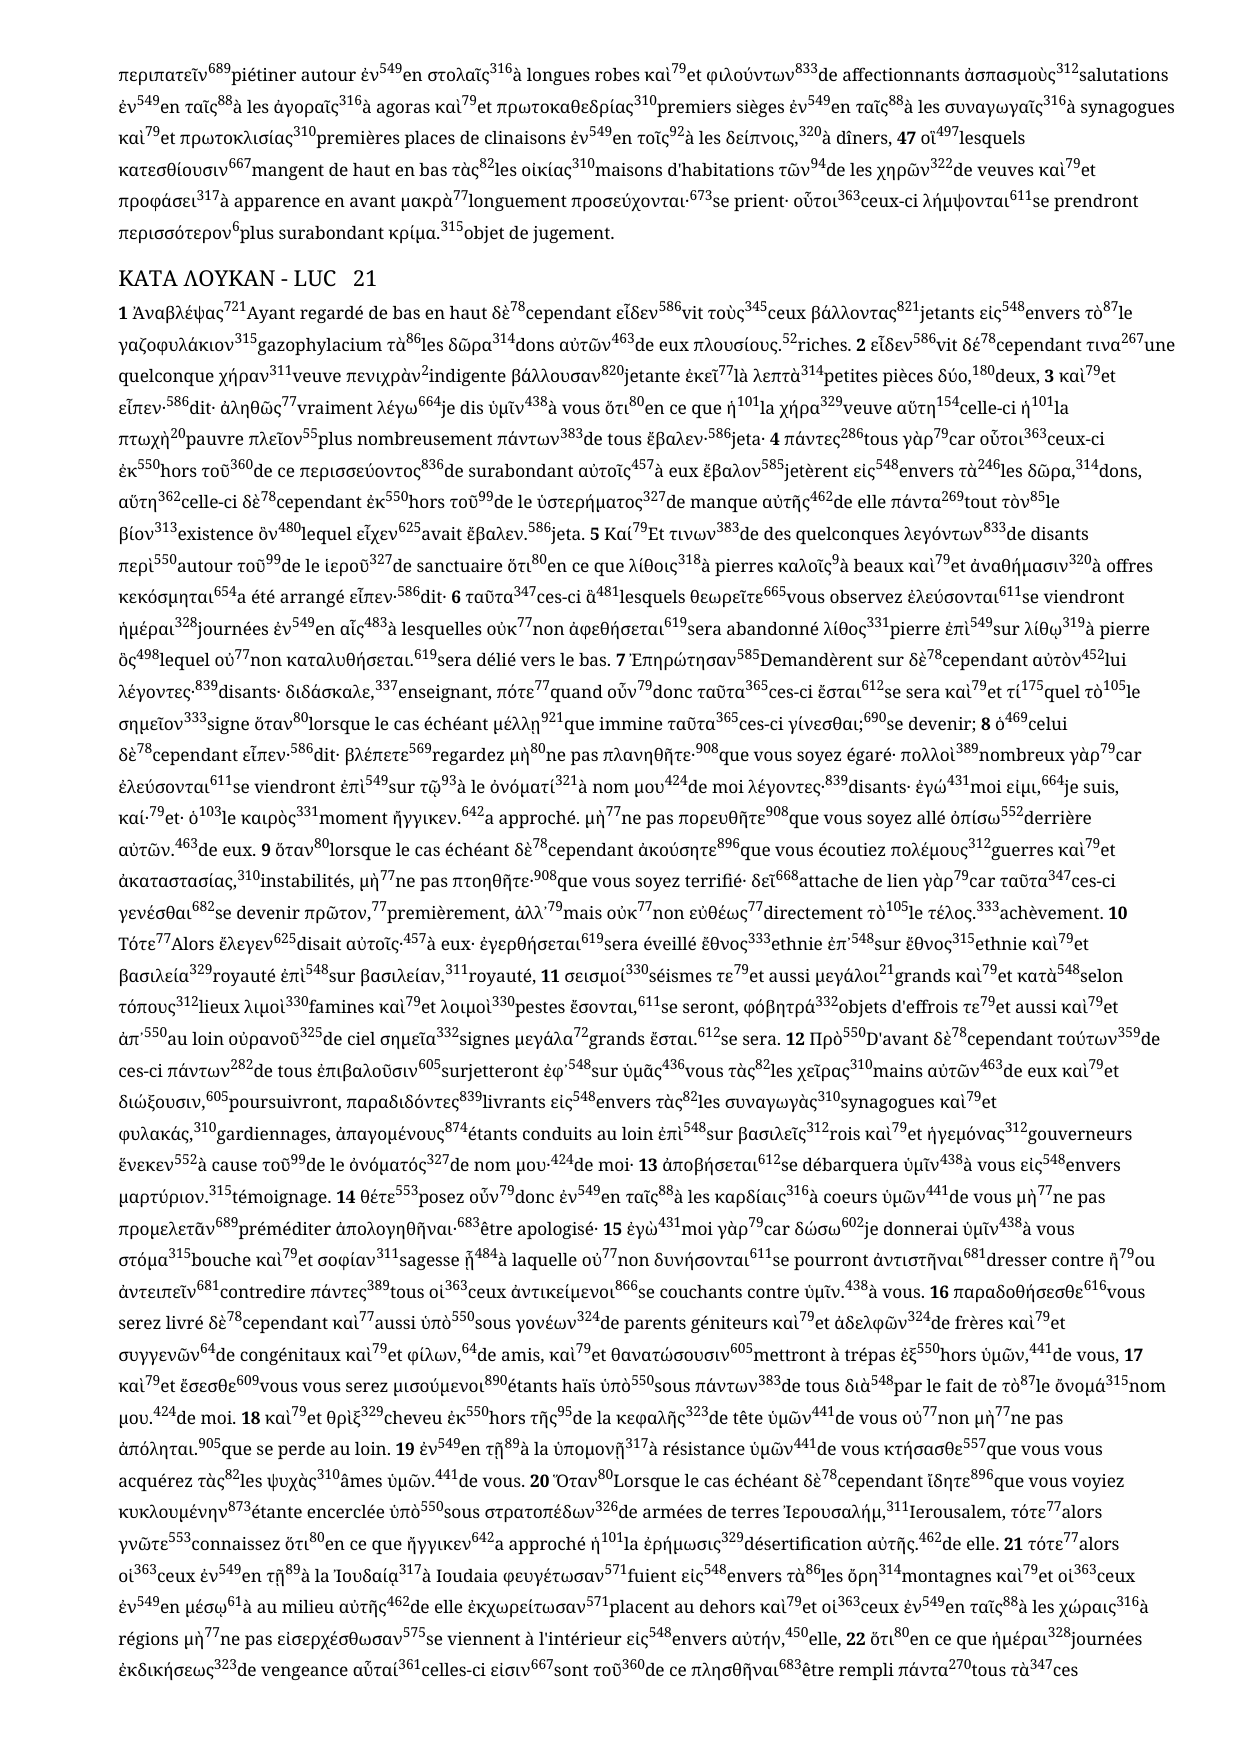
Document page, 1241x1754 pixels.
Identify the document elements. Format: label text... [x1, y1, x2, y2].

text ΚΑΤΑ ΛΟΥΚΑΝ - LUC 21 [118, 263, 1181, 293]
text 1 Ἀναβλέψας721Ayant regardé de bas en haut δὲ78cependant εἶδεν586vit τοὺς345ceux βάλλοντας821jetants εἰς548envers τὸ87le γαζοφυλάκιον315gazophylacium τὰ86les δῶρα314dons αὐτῶν463de eux πλουσίους.52riches. 2 εἶδεν586vit δέ78cependant τινα267une quelconque χήραν311veuve πενιχρὰν2indigente βάλλουσαν820jetante ἐκεῖ77là λεπτὰ314petites pièces δύο,180deux, 3 καὶ79et εἶπεν·586dit· ἀληθῶς77vraiment λέγω664je dis ὑμῖν438à vous ὅτι80en ce que ἡ101la χήρα329veuve αὕτη154celle-ci ἡ101la πτωχὴ20pauvre πλεῖον55plus nombreusement πάντων383de tous ἔβαλεν·586jeta· 4 πάντες286tous γὰρ79car οὗτοι363ceux-ci ἐκ550hors τοῦ360de ce περισσεύοντος836de surabondant αὐτοῖς457à eux ἔβαλον585jetèrent εἰς548envers τὰ246les δῶρα,314dons, αὕτη362celle-ci δὲ78cependant ἐκ550hors τοῦ99de le ὑστερήματος327de manque αὐτῆς462de elle πάντα269tout τὸν85le βίον313existence ὃν480lequel εἶχεν625avait ἔβαλεν.586jeta. 5 Καί79Et τινων383de des quelconques λεγόντων833de disants περὶ550autour τοῦ99de le ἱεροῦ327de sanctuaire ὅτι80en ce que λίθοις318à pierres καλοῖς9à beaux καὶ79et ἀναθήμασιν320à offres κεκόσμηται654a été arrangé εἶπεν·586dit· 6 ταῦτα347ces-ci ἃ481lesquels θεωρεῖτε665vous observez ἐλεύσονται611se viendront ἡμέραι328journées ἐν549en αἷς483à lesquelles οὐκ77non ἀφεθήσεται619sera abandonné λίθος331pierre ἐπὶ549sur λίθῳ319à pierre ὃς498lequel οὐ77non καταλυθήσεται.619sera délié vers le bas. 7 Ἐπηρώτησαν585Demandèrent sur δὲ78cependant αὐτὸν452lui λέγοντες·839disants· διδάσκαλε,337enseignant, πότε77quand οὖν79donc ταῦτα365ces-ci ἔσται612se sera καὶ79et τί175quel τὸ105le σημεῖον333signe ὅταν80lorsque le cas échéant μέλλῃ921que immine ταῦτα365ces-ci γίνεσθαι;690se devenir; 8 ὁ469celui δὲ78cependant εἶπεν·586dit· βλέπετε569regardez μὴ80ne pas πλανηθῆτε·908que vous soyez égaré· πολλοὶ389nombreux γὰρ79car ἐλεύσονται611se viendront ἐπὶ549sur τῷ93à le ὀνόματί321à nom μου424de moi λέγοντες·839disants· ἐγώ431moi εἰμι,664je suis, καί·79et· ὁ103le καιρὸς331moment ἤγγικεν.642a approché. μὴ77ne pas πορευθῆτε908que vous soyez allé ὀπίσω552derrière αὐτῶν.463de eux. 9 ὅταν80lorsque le cas échéant δὲ78cependant ἀκούσητε896que vous écoutiez πολέμους312guerres καὶ79et ἀκαταστασίας,310instabilités, μὴ77ne pas πτοηθῆτε·908que vous soyez terrifié· δεῖ668attache de lien γὰρ79car ταῦτα347ces-ci γενέσθαι682se devenir πρῶτον,77premièrement, ἀλλ᾽79mais οὐκ77non εὐθέως77directement τὸ105le τέλος.333achèvement. 10 Τότε77Alors ἔλεγεν625disait αὐτοῖς·457à eux· ἐγερθήσεται619sera éveillé ἔθνος333ethnie ἐπ᾽548sur ἔθνος315ethnie καὶ79et βασιλεία329royauté ἐπὶ548sur βασιλείαν,311royauté, 11 σεισμοί330séismes τε79et aussi μεγάλοι21grands καὶ79et κατὰ548selon τόπους312lieux λιμοὶ330famines καὶ79et λοιμοὶ330pestes ἔσονται,611se seront, φόβητρά332objets d'effrois τε79et aussi καὶ79et ἀπ᾽550au loin οὐρανοῦ325de ciel σημεῖα332signes μεγάλα72grands ἔσται.612se sera. 12 Πρὸ550D'avant δὲ78cependant τούτων359de ces-ci πάντων282de tous ἐπιβαλοῦσιν605surjetteront ἐφ᾽548sur ὑμᾶς436vous τὰς82les χεῖρας310mains αὐτῶν463de eux καὶ79et διώξουσιν,605poursuivront, παραδιδόντες839livrants εἰς548envers τὰς82les συναγωγὰς310synagogues καὶ79et φυλακάς,310gardiennages, ἀπαγομένους874étants conduits au loin ἐπὶ548sur βασιλεῖς312rois καὶ79et ἡγεμόνας312gouverneurs ἕνεκεν552à cause τοῦ99de le ὀνόματός327de nom μου·424de moi· 13 ἀποβήσεται612se débarquera ὑμῖν438à vous εἰς548envers μαρτύριον.315témoignage. 14 θέτε553posez οὖν79donc ἐν549en ταῖς88à les καρδίαις316à coeurs ὑμῶν441de vous μὴ77ne pas προμελετᾶν689préméditer ἀπολογηθῆναι·683être apologisé· 15 ἐγὼ431moi γὰρ79car δώσω602je donnerai ὑμῖν438à vous στόμα315bouche καὶ79et σοφίαν311sagesse ᾗ484à laquelle οὐ77non δυνήσονται611se pourront ἀντιστῆναι681dresser contre ἢ79ou ἀντειπεῖν681contredire πάντες389tous οἱ363ceux ἀντικείμενοι866se couchants contre ὑμῖν.438à vous. 16 παραδοθήσεσθε616vous serez livré δὲ78cependant καὶ77aussi ὑπὸ550sous γονέων324de parents géniteurs καὶ79et ἀδελφῶν324de frères καὶ79et συγγενῶν64de congénitaux καὶ79et φίλων,64de amis, καὶ79et θανατώσουσιν605mettront à trépas ἐξ550hors ὑμῶν,441de vous, 17 καὶ79et ἔσεσθε609vous vous serez μισούμενοι890étants haïs ὑπὸ550sous πάντων383de tous διὰ548par le fait de τὸ87le ὄνομά315nom μου.424de moi. 18 καὶ79et θρὶξ329cheveu ἐκ550hors τῆς95de la κεφαλῆς323de tête ὑμῶν441de vous οὐ77non μὴ77ne pas ἀπόληται.905que se perde au loin. 19 ἐν549en τῇ89à la ὑπομονῇ317à résistance ὑμῶν441de vous κτήσασθε557que vous vous acquérez τὰς82les ψυχὰς310âmes ὑμῶν.441de vous. 20 Ὅταν80Lorsque le cas échéant δὲ78cependant ἴδητε896que vous voyiez κυκλουμένην873étante encerclée ὑπὸ550sous στρατοπέδων326de armées de terres Ἰερουσαλήμ,311Ierousalem, τότε77alors γνῶτε553connaissez ὅτι80en ce que ἤγγικεν642a approché ἡ101la ἐρήμωσις329désertification αὐτῆς.462de elle. 21 τότε77alors οἱ363ceux ἐν549en τῇ89à la Ἰουδαίᾳ317à Ioudaia φευγέτωσαν571fuient εἰς548envers τὰ86les ὄρη314montagnes καὶ79et οἱ363ceux ἐν549en μέσῳ61à au milieu αὐτῆς462de elle ἐκχωρείτωσαν571placent au dehors καὶ79et οἱ363ceux ἐν549en ταῖς88à les χώραις316à régions μὴ77ne pas εἰσερχέσθωσαν575se viennent à l'intérieur εἰς548envers αὐτήν,450elle, 22 ὅτι80en ce que ἡμέραι328journées ἐκδικήσεως323de vengeance αὗταί361celles-ci εἰσιν667sont τοῦ360de ce πλησθῆναι683être rempli πάντα270tous τὰ347ces γεγραμμένα.797ayants étés graphés. 23 οὐαὶ304Ouai δὲ78cependant ταῖς349à celles ἐν549en γαστρὶ317à ventre ἐχούσαις825à ayantes καὶ79et ταῖς349à celles θηλαζούσαις825à allaitantes ἐν549en ἐκείναις141à celles-là ταῖς88à les ἡμέραις·316à journées· ἔσται612se sera γὰρ79car ἀνάγκη329nécessité μεγάλη20grande ἐπὶ550sur τῆς95de la γῆς323de terre καὶ79et ὀργὴ329colère τῷ91à le λαῷ319à peuple τούτῳ,144à celui-ci, 24 καὶ79et πεσοῦνται611se tomberont στόματι321à bouche μαχαίρης323de machette καὶ79et αἰχμαλωτισθήσονται618seront fait captif εἰς548envers τὰ86les ἔθνη314ethnies πάντα,270tous, καὶ79et Ἰερουσαλὴμ329Ierousalem ἔσται612se sera πατουμένη889étante piétinée ὑπὸ550sous ἐθνῶν,326de ethnies, ἄχρι80jusqu'à l'extrémité οὗ494de lequel πληρωθῶσιν910que soient fait plénitude καιροὶ330moments ἐθνῶν.326de ethnies. 25 Καὶ79Et ἔσονται611se seront σημεῖα332signes ἐν549en ἡλίῳ319à soleil καὶ79et σελήνῃ317à lune καὶ79et ἄστροις,320à astres, καὶ79et ἐπὶ550sur τῆς95de la γῆς323de terre συνοχὴ329cohésion ἐθνῶν326de ethnies ἐν549en ἀπορίᾳ317à difficulté ἤχους327de écho θαλάσσης323de mer καὶ79et σάλου,325de fluctuation, 26 ἀποψυχόντων833de rendants l'âme ἀνθρώπων324de êtres humains ἀπὸ550au loin φόβου325de effroi καὶ79et προσδοκίας323de attente τῶν359de ces ἐπερχομένων862de se venants sur τῇ89à la οἰκουμένῃ,317à écoumène, αἱ100les γὰρ79car δυνάμεις328puissances τῶν96de les οὐρανῶν324de cieux σαλευθήσονται.618seront ébranlé. 27 καὶ79et τότε77alors ὄψονται611se verront τὸν85le υἱὸν313fils τοῦ97de le ἀνθρώπου325de être humain ἐρχόμενον849se venant ἐν549en νεφέλῃ317à nuée μετὰ550avec δυνάμεως323de puissance καὶ79et δόξης323de gloire πολλῆς.279de nombreuse. 28 ἀρχομένων862de se originants δὲ78cependant τούτων359de ces-ci γίνεσθαι690se devenir ἀνακύψατε553penchez de bas en haut καὶ79et ἐπάρατε553surélevez τὰς82les κεφαλὰς310têtes ὑμῶν,441de vous, διότι80parce que ἐγγίζει668approche ἡ101la ἀπολύτρωσις329rançon intégrale ὑμῶν.441de vous. 29 Καὶ79Et εἶπεν586dit παραβολὴν311parabole αὐτοῖς·457à eux· ἴδετε553voyez τὴν83la συκῆν311figuier καὶ79et πάντα270tous τὰ86les δένδρα·314arbres· 30 ὅταν80lorsque le cas échéant προβάλωσιν898que jettent devant ἤδη,77déjà, βλέποντες839regardants ἀφ᾽550au loin ἑαυτῶν521de vous-mêmes γινώσκετε665vous connaissez ὅτι80en ce que ἤδη77déjà ἐγγὺς77proche τὸ105le θέρος333été ἐστίν·668est· 31 οὕτως77ainsi καὶ77aussi ὑμεῖς,447vous, ὅταν80lorsque le cas échéant ἴδητε896que vous voyiez ταῦτα347ces-ci γινόμενα,850se devenants, γινώσκετε569connaissez ὅτι80en ce que ἐγγύς77proche ἐστιν668est ἡ101la βασιλεία329royauté τοῦ97de le θεοῦ.325de Dieu. 32 ἀμὴν304amen λέγω664je dis ὑμῖν438à vous ὅτι80en ce que οὐ77non μὴ77ne pas παρέλθῃ899que passe à côté ἡ101la γενεὰ329génération αὕτη154celle-ci ἕως80jusqu'à ce que ἂν340le cas échéant πάντα391tous γένηται.905que se devienne. 33 ὁ103le οὐρανὸς331ciel καὶ79et ἡ101la γῆ329terre παρελεύσονται,611se passeront à côté, οἱ102les δὲ78cependant λόγοι330discours μου424de moi οὐ77non μὴ77ne pas παρελεύσονται.611se passeront à côté. 34 Προσέχετε569Attenez δὲ78cependant ἑαυτοῖς519à vous-mêmes μήποτε80de peur que βαρηθῶσιν910que soient alourdi ὑμῶν441de vous αἱ100les καρδίαι328coeurs ἐν549en κραιπάλῃ317à crapulerie καὶ79et μέθῃ317à ivresse καὶ79et μερίμναις316à inquiétudes βιωτικαῖς7à vitales καὶ79et ἐπιστῇ899que présente ἐφ᾽548sur ὑμᾶς436vous αἰφνίδιος69soudaine ἡ101la ἡμέρα329journée ἐκείνη154celle-là 35 ὡς80comme παγίς·329piège· ἐπεισελεύσεται612se viendra à l'intérieur par dessus γὰρ79car ἐπὶ548sur πάντας268tous τοὺς345ceux καθημένους848se étants assis ἐπὶ548sur πρόσωπον315face πάσης279de toute τῆς95de la γῆς.323de terre. 36 ἀγρυπνεῖτε569soyez sans sommeil δὲ78cependant ἐν549en παντὶ275à tout καιρῷ319à moment δεόμενοι866se attachants de lien ἵνα80afin que κατισχύσητε896que vous ayez la ténacité de haut en bas ἐκφυγεῖν681fuir dehors ταῦτα347ces-ci πάντα270tous τὰ347ces μέλλοντα823imminants γίνεσθαι690se devenir καὶ79et σταθῆναι683être dressé ἔμπροσθεν552en devers τοῦ97de le υἱοῦ325de fils τοῦ97de le ἀνθρώπου.325de être humain. 37 Ἦν625Était δὲ78cependant τὰς82les ἡμέρας310journées ἐν549en τῷ93à le ἱερῷ321à sanctuaire διδάσκων,840enseignant, τὰς82les δὲ78cependant νύκτας310nuits ἐξερχόμενος867se sortant ηὐλίζετο631se bivouaquait εἰς548envers τὸ87le ὄρος315montagne τὸ348ce καλούμενον877étant appelé Ἐλαιῶν·322de Oliveraies· 38 καὶ79et πᾶς287tout ὁ103le λαὸς331peuple ὤρθριζεν625levait tôt πρὸς548vers αὐτὸν452lui ἐν549en τῷ93à le ἱερῷ321à sanctuaire ἀκούειν689écouter αὐτοῦ.464de lui. [118, 297, 1181, 1682]
